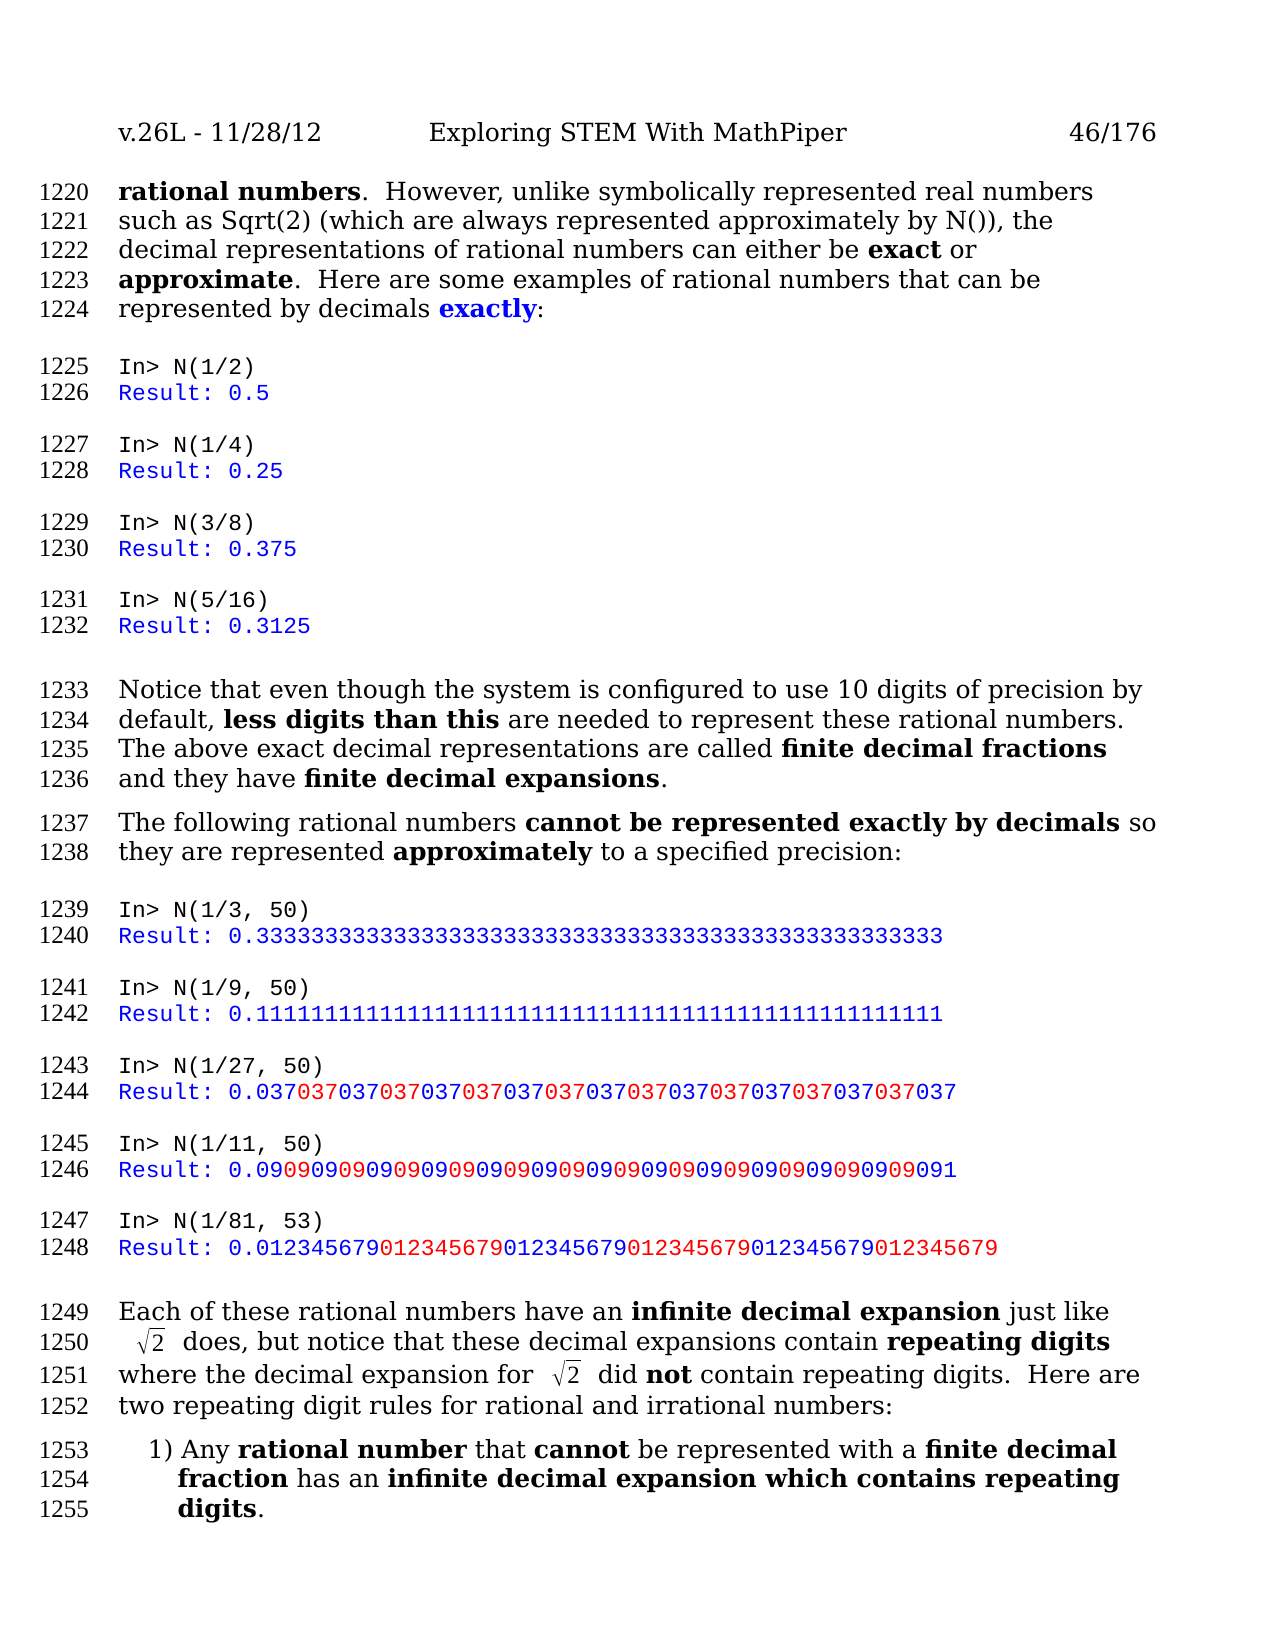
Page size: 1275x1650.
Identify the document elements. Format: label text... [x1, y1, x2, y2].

text Result: 0.5 [118, 381, 1157, 407]
text Each of these rational numbers have an infinite decimal expansion just likedoes, but notice that these decimal expansions contain repeating digits where the decimal expansion fordid not contain repeating digits. Here are two repeating digit rules for rational and irrational numbers: [118, 1297, 1157, 1420]
text In> N(5/16) [118, 589, 1157, 615]
text The following rational numbers cannot be represented exactly by decimals so they are represented approximately to a specified precision: [118, 808, 1157, 867]
text In> N(1/3, 50) [118, 899, 1157, 924]
text In> N(1/4) [118, 433, 1157, 459]
text Result: 0.25 [118, 459, 1157, 485]
text In> N(3/8) [118, 511, 1157, 537]
text 1) Any rational number that cannot be represented with a finite decimal fraction has an infinite decimal expansion which contains repeating digits. [148, 1435, 1157, 1523]
text In> N(1/11, 50) [118, 1132, 1157, 1158]
text rational numbers. However, unlike symbolically represented real numbers such as Sqrt(2) (which are always represented approximately by N()), the decimal representations of rational numbers can either be exact or approximate. Here are some examples of rational numbers that can be represented by decimals exactly: [118, 177, 1157, 323]
text Result: 0.375 [118, 537, 1157, 563]
text Result: 0.3125 [118, 615, 1157, 641]
text Result: 0.037037037037037037037037037037037037037037037037037 [118, 1080, 1157, 1106]
text In> N(1/2) [118, 355, 1157, 381]
text In> N(1/9, 50) [118, 976, 1157, 1002]
text Result: 0.11111111111111111111111111111111111111111111111111 [118, 1002, 1157, 1028]
text In> N(1/27, 50) [118, 1054, 1157, 1080]
text Result: 0.33333333333333333333333333333333333333333333333333 [118, 924, 1157, 951]
text Notice that even though the system is configured to use 10 digits of precision by default, less digits than this are needed to represent these rational numbers. The above exact decimal representations are called finite decimal fractions and they have finite decimal expansions. [118, 676, 1157, 793]
text Result: 0.012345679012345679012345679012345679012345679012345679 [118, 1236, 1157, 1262]
text Result: 0.090909090909090909090909090909090909090909090909091 [118, 1158, 1157, 1184]
text In> N(1/81, 53) [118, 1210, 1157, 1236]
